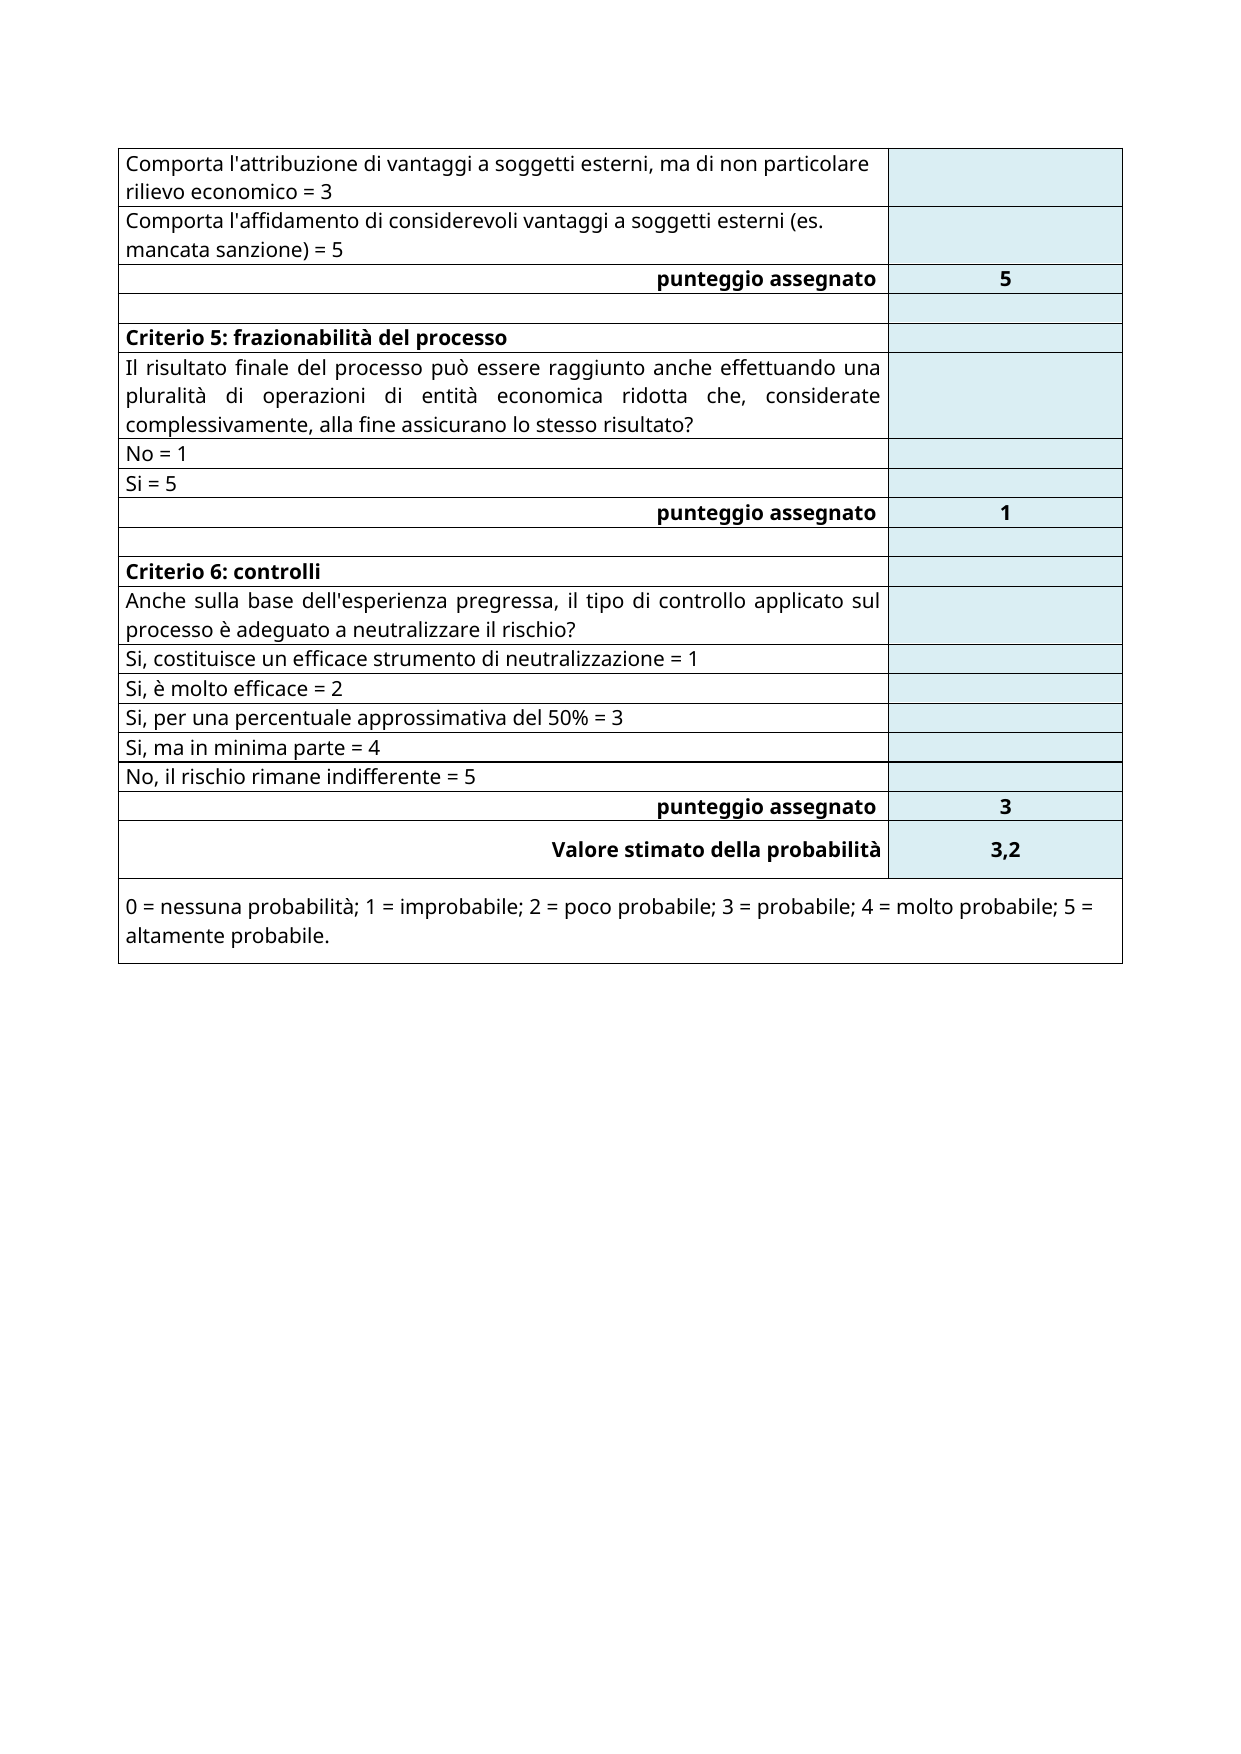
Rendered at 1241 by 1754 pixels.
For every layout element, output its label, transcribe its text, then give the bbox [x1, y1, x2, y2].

table_cell [119, 294, 888, 322]
table_cell [889, 294, 1122, 322]
table_cell 3 [889, 792, 1122, 820]
table_cell [889, 149, 1122, 206]
table_cell [889, 207, 1122, 263]
table_cell 0 = nessuna probabilità; 1 = improbabile; 2 = poco probabile; 3 = probabile; 4 = molto probabile; 5 = altamente probabile. [119, 879, 1122, 963]
table_cell No, il rischio rimane indifferente = 5 [119, 763, 888, 791]
table_cell Si, per una percentuale approssimativa del 50% = 3 [119, 704, 888, 732]
table_cell Il risultato finale del processo può essere raggiunto anche effettuando una pluralità di operazioni di entità economica ridotta che, considerate complessivamente, alla fine assicurano lo stesso risultato? [119, 353, 888, 438]
table_cell Criterio 6: controlli [119, 557, 888, 586]
table_cell [889, 528, 1122, 556]
table_cell 1 [889, 498, 1122, 527]
table_cell punteggio assegnato [119, 792, 888, 820]
table_cell [889, 353, 1122, 438]
table_cell [889, 469, 1122, 497]
table_cell Criterio 5: frazionabilità del processo [119, 324, 888, 352]
table_cell punteggio assegnato [119, 498, 888, 527]
table_cell Comporta l'affidamento di considerevoli vantaggi a soggetti esterni (es. mancata sanzione) = 5 [119, 207, 888, 263]
table_cell [889, 324, 1122, 352]
table_cell Anche sulla base dell'esperienza pregressa, il tipo di controllo applicato sul processo è adeguato a neutralizzare il rischio? [119, 587, 888, 643]
table_cell Si, è molto efficace = 2 [119, 674, 888, 702]
table_cell [889, 557, 1122, 586]
table_cell [889, 763, 1122, 791]
table_cell 3,2 [889, 821, 1122, 878]
table_cell Si, ma in minima parte = 4 [119, 733, 888, 761]
table_cell Si, costituisce un efficace strumento di neutralizzazione = 1 [119, 645, 888, 673]
table_cell 5 [889, 265, 1122, 293]
table_cell Comporta l'attribuzione di vantaggi a soggetti esterni, ma di non particolare rilievo economico = 3 [119, 149, 888, 206]
table_cell [889, 439, 1122, 468]
table_cell [889, 674, 1122, 702]
table_cell No = 1 [119, 439, 888, 468]
table_cell punteggio assegnato [119, 265, 888, 293]
table_cell [889, 587, 1122, 643]
table_cell Valore stimato della probabilità [119, 821, 888, 878]
table_cell [889, 733, 1122, 761]
table_cell [889, 645, 1122, 673]
table_cell Si = 5 [119, 469, 888, 497]
table_cell [119, 528, 888, 556]
table_cell [889, 704, 1122, 732]
